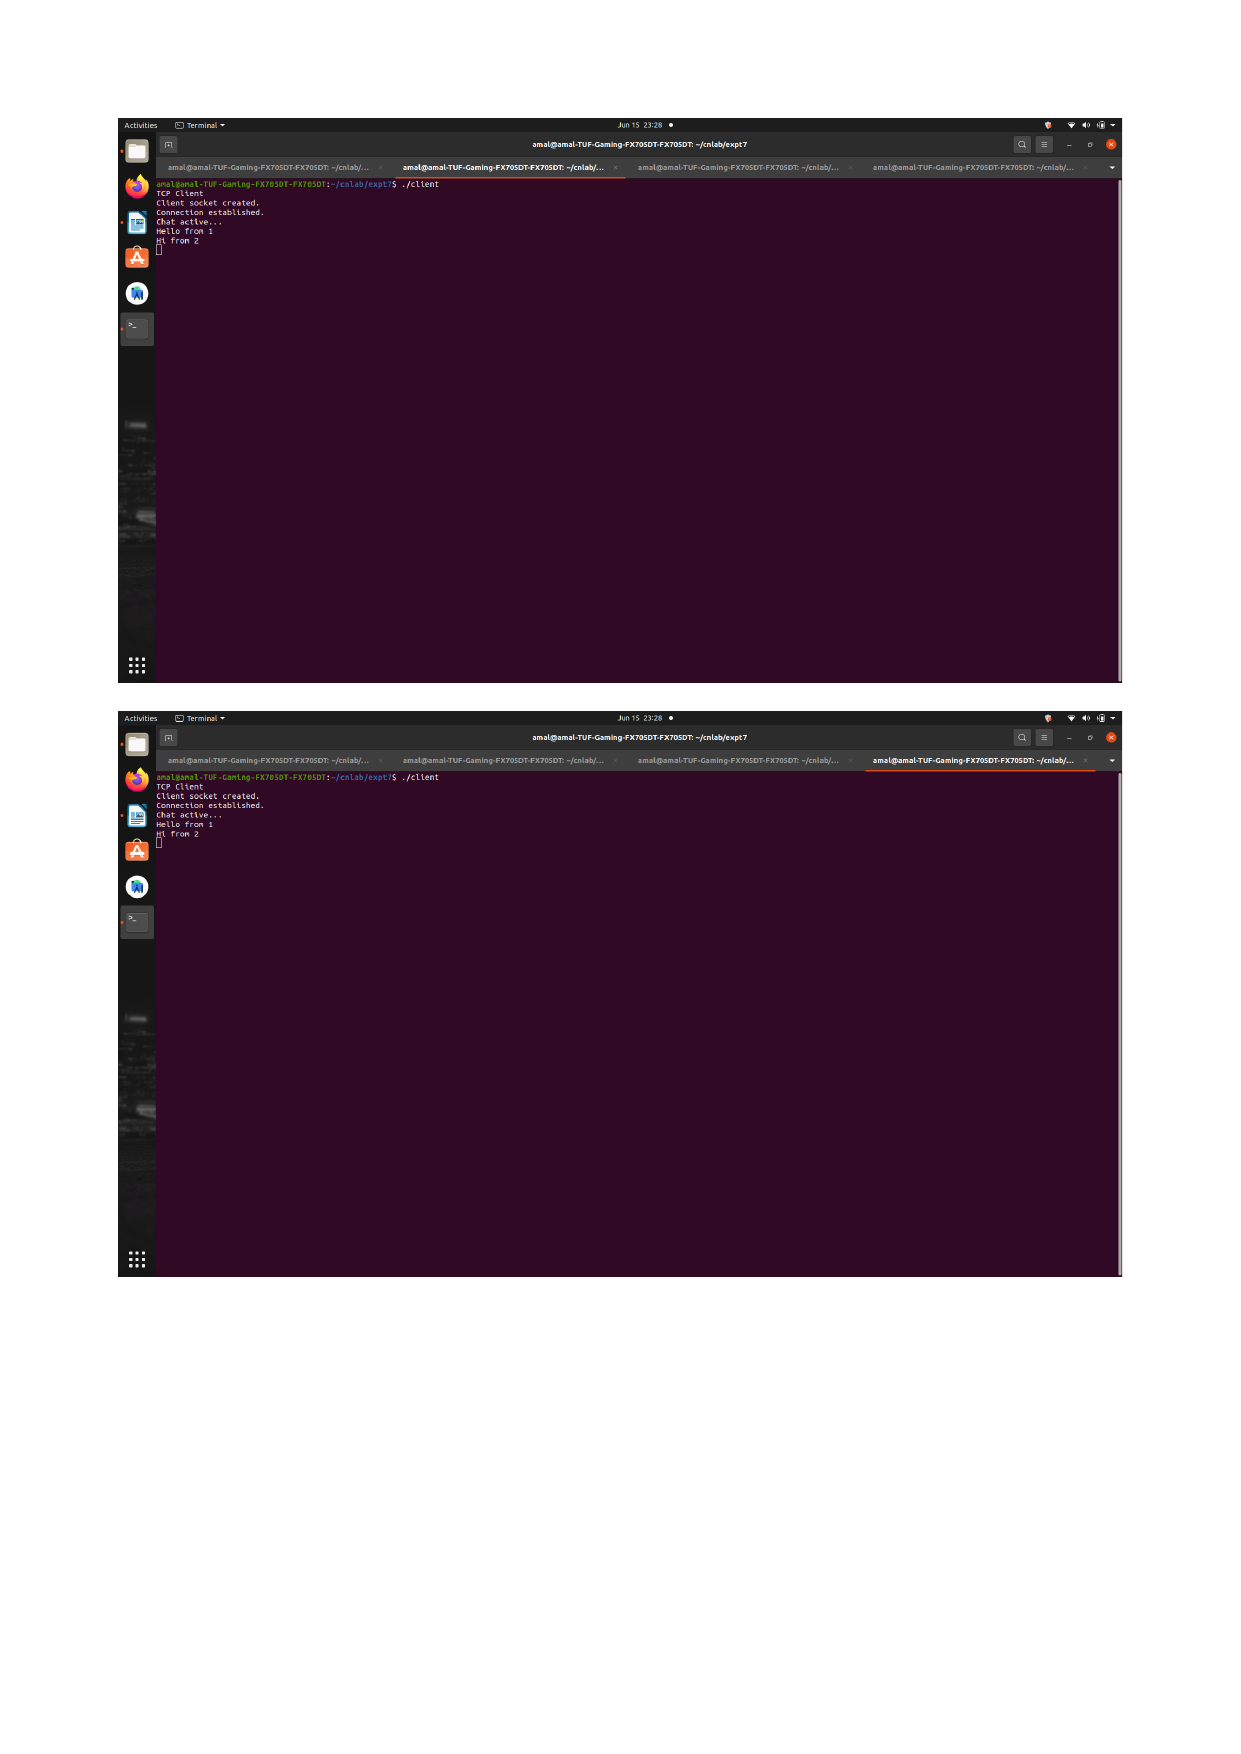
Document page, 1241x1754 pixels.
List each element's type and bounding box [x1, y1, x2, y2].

picture [118, 711, 1123, 1277]
picture [118, 118, 1123, 683]
